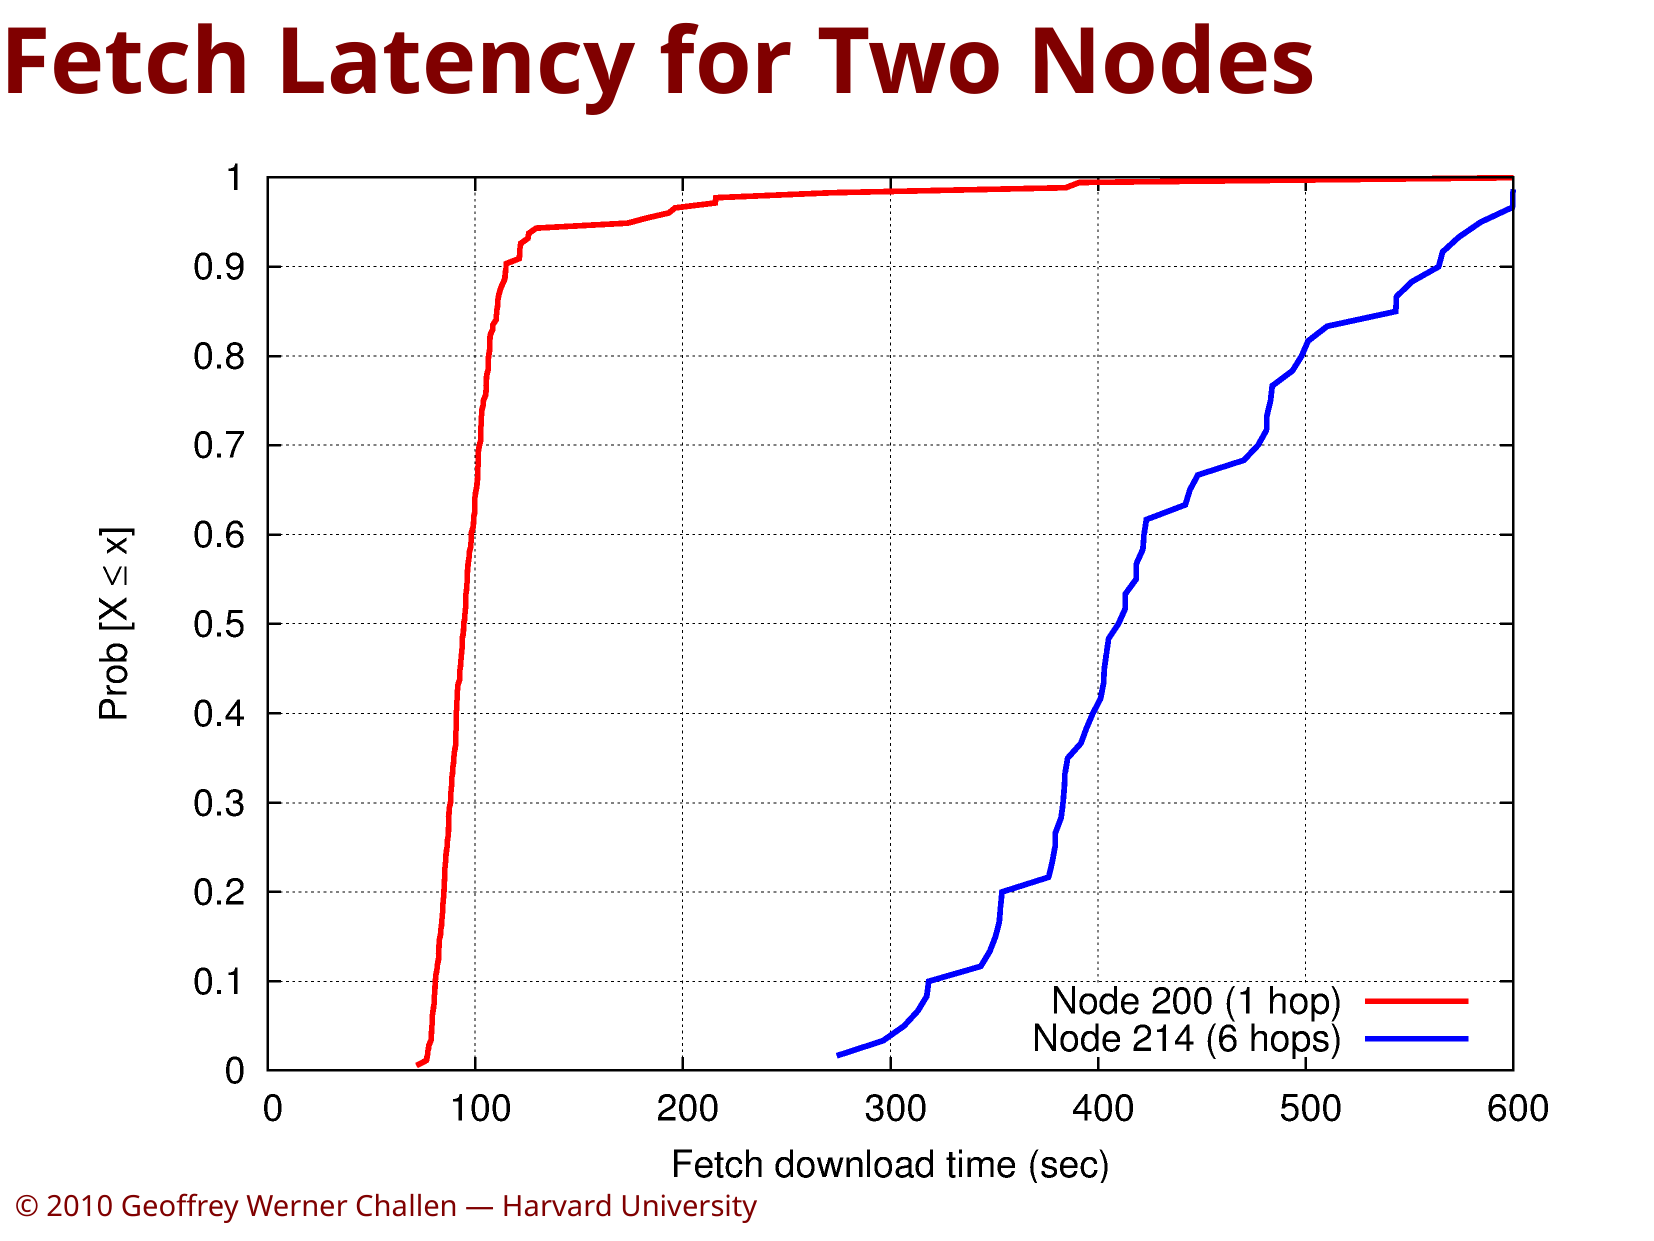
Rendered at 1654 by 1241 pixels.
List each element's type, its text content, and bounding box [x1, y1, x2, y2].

title Fetch Latency for Two Nodes [0, 0, 1654, 117]
picture [76, 132, 1577, 1183]
